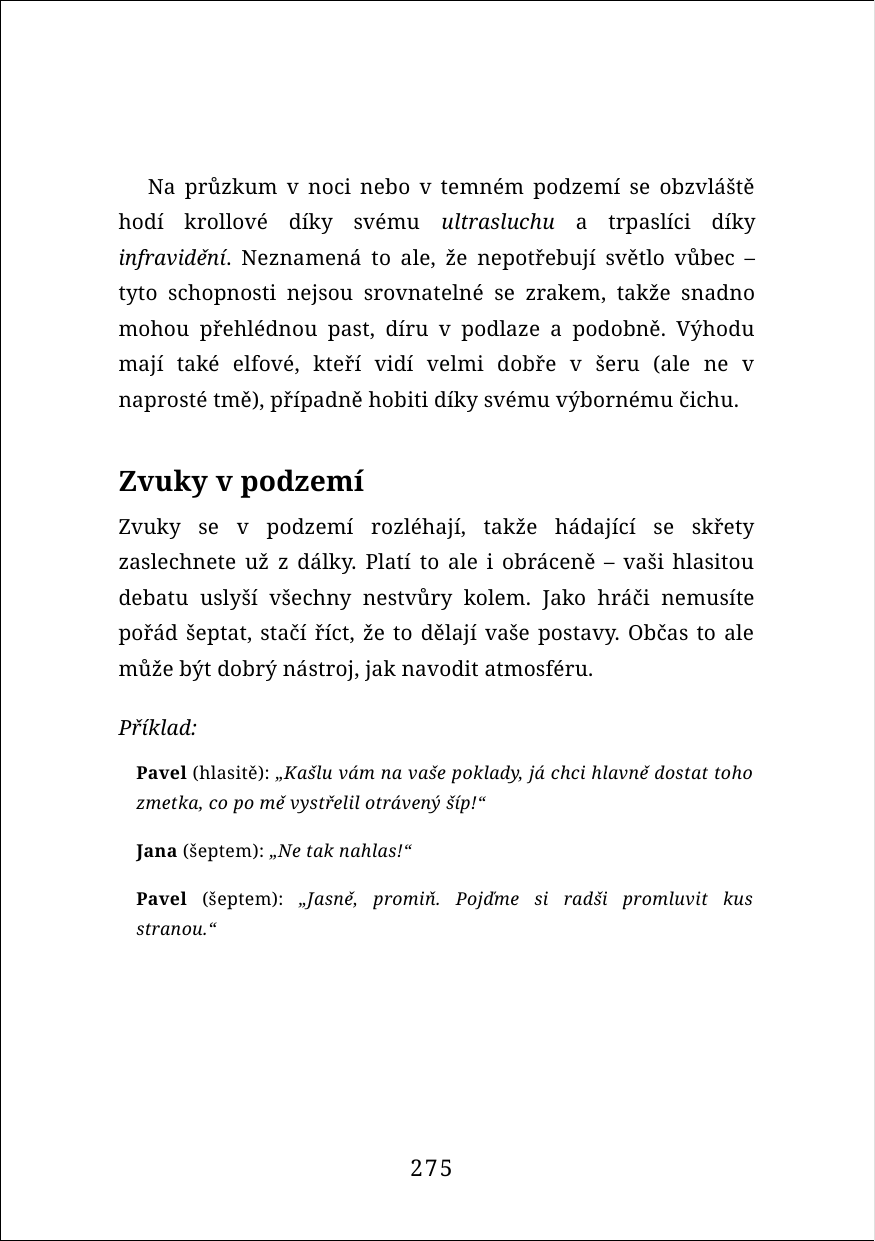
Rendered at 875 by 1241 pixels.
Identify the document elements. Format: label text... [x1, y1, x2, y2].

text Příklad: [118, 713, 756, 742]
text Zvuky se v podzemí rozléhají, takže hádající se skřety zaslechnete už z dálky. Platí to ale i obráceně – vaši hlasitou debatu uslyší všechny nestvůry kolem. Jako hráči nemusíte pořád šeptat, stačí říct, že to dělají vaše postavy. Občas to ale může být dobrý nástroj, jak navodit atmosféru. [118, 512, 756, 682]
text Pavel (šeptem): „Jasně, promiň. Pojďme si radši promluvit kus stranou.“ [136, 886, 756, 941]
subtitle Zvuky v podzemí [118, 462, 756, 500]
text Pavel (hlasitě): „Kašlu vám na vaše poklady, já chci hlavně dostat toho zmetka, co po mě vystřelil otrávený šíp!“ [136, 760, 756, 815]
text Na průzkum v noci nebo v temném podzemí se obzvláště hodí krollové díky svému ultrasluchu a trpaslíci díky infravidění. Neznamená to ale, že nepotřebují světlo vůbec – tyto schopnosti nejsou srovnatelné se zrakem, takže snadno mohou přehlédnou past, díru v podlaze a podobně. Výhodu mají také elfové, kteří vidí velmi dobře v šeru (ale ne v naprosté tmě), případně hobiti díky svému výbornému čichu. [118, 172, 756, 413]
text Jana (šeptem): „Ne tak nahlas!“ [136, 838, 756, 863]
